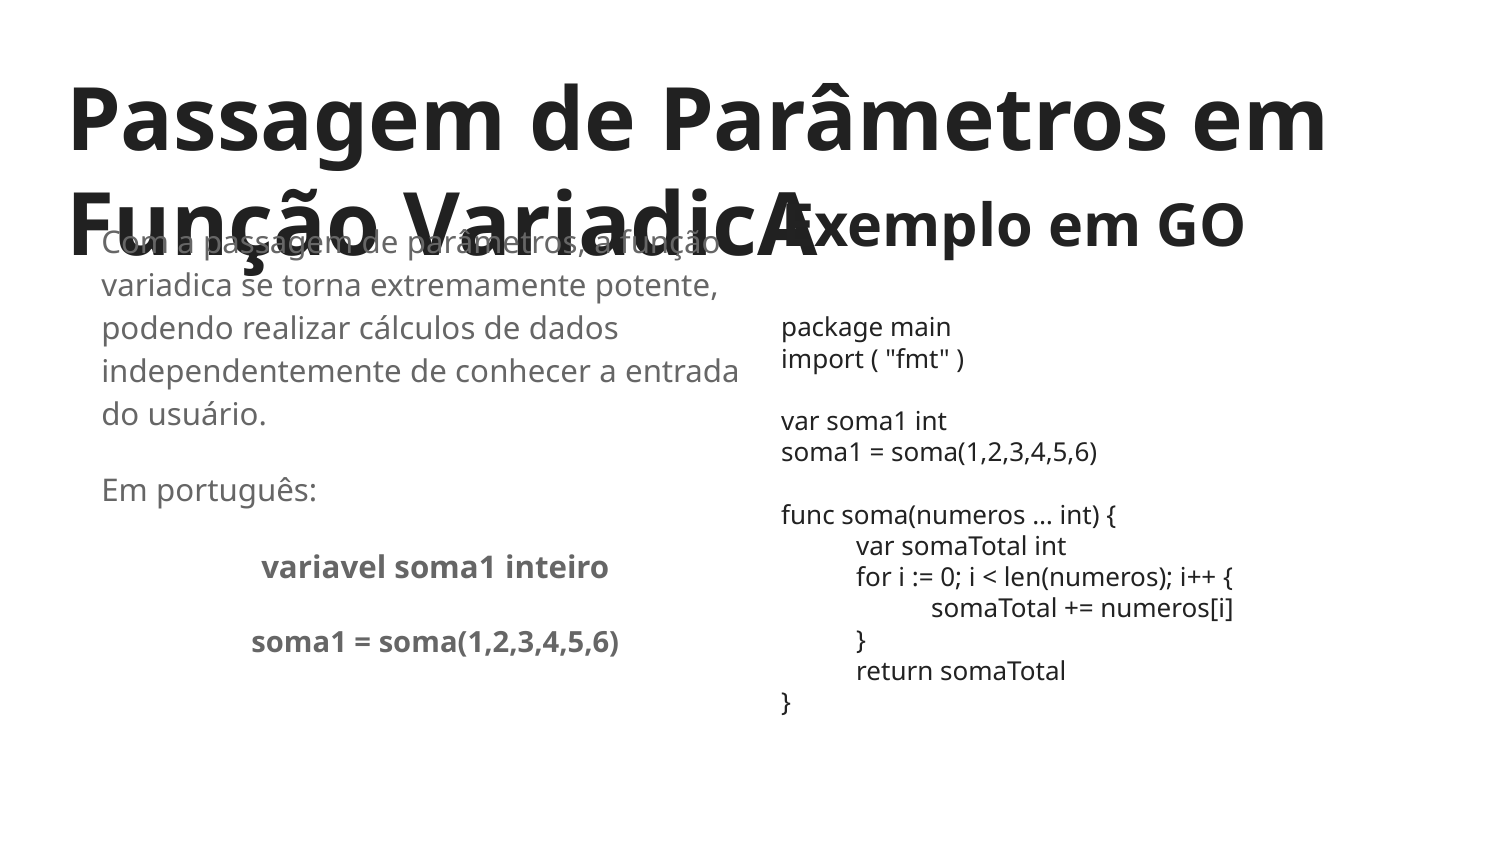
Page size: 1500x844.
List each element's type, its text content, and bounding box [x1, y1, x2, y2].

list Com a passagem de parâmetros, a função variadica se torna extremamente potente, podendo realizar cálculos de dados independentemente de conhecer a entrada do usuário. Em português: variavel soma1 inteiro soma1 = soma(1,2,3,4,5,6) [86, 201, 766, 823]
title Passagem de Parâmetros em Função VariadicA [51, 48, 1449, 180]
text_box Exemplo em GO package main import ( "fmt" ) var soma1 int soma1 = soma(1,2,3,4,5,6) func soma(numeros … int) { var somaTotal int for i := 0; i < len(numeros); i++ { somaTotal += numeros[i] } return somaTotal } [766, 172, 1489, 823]
